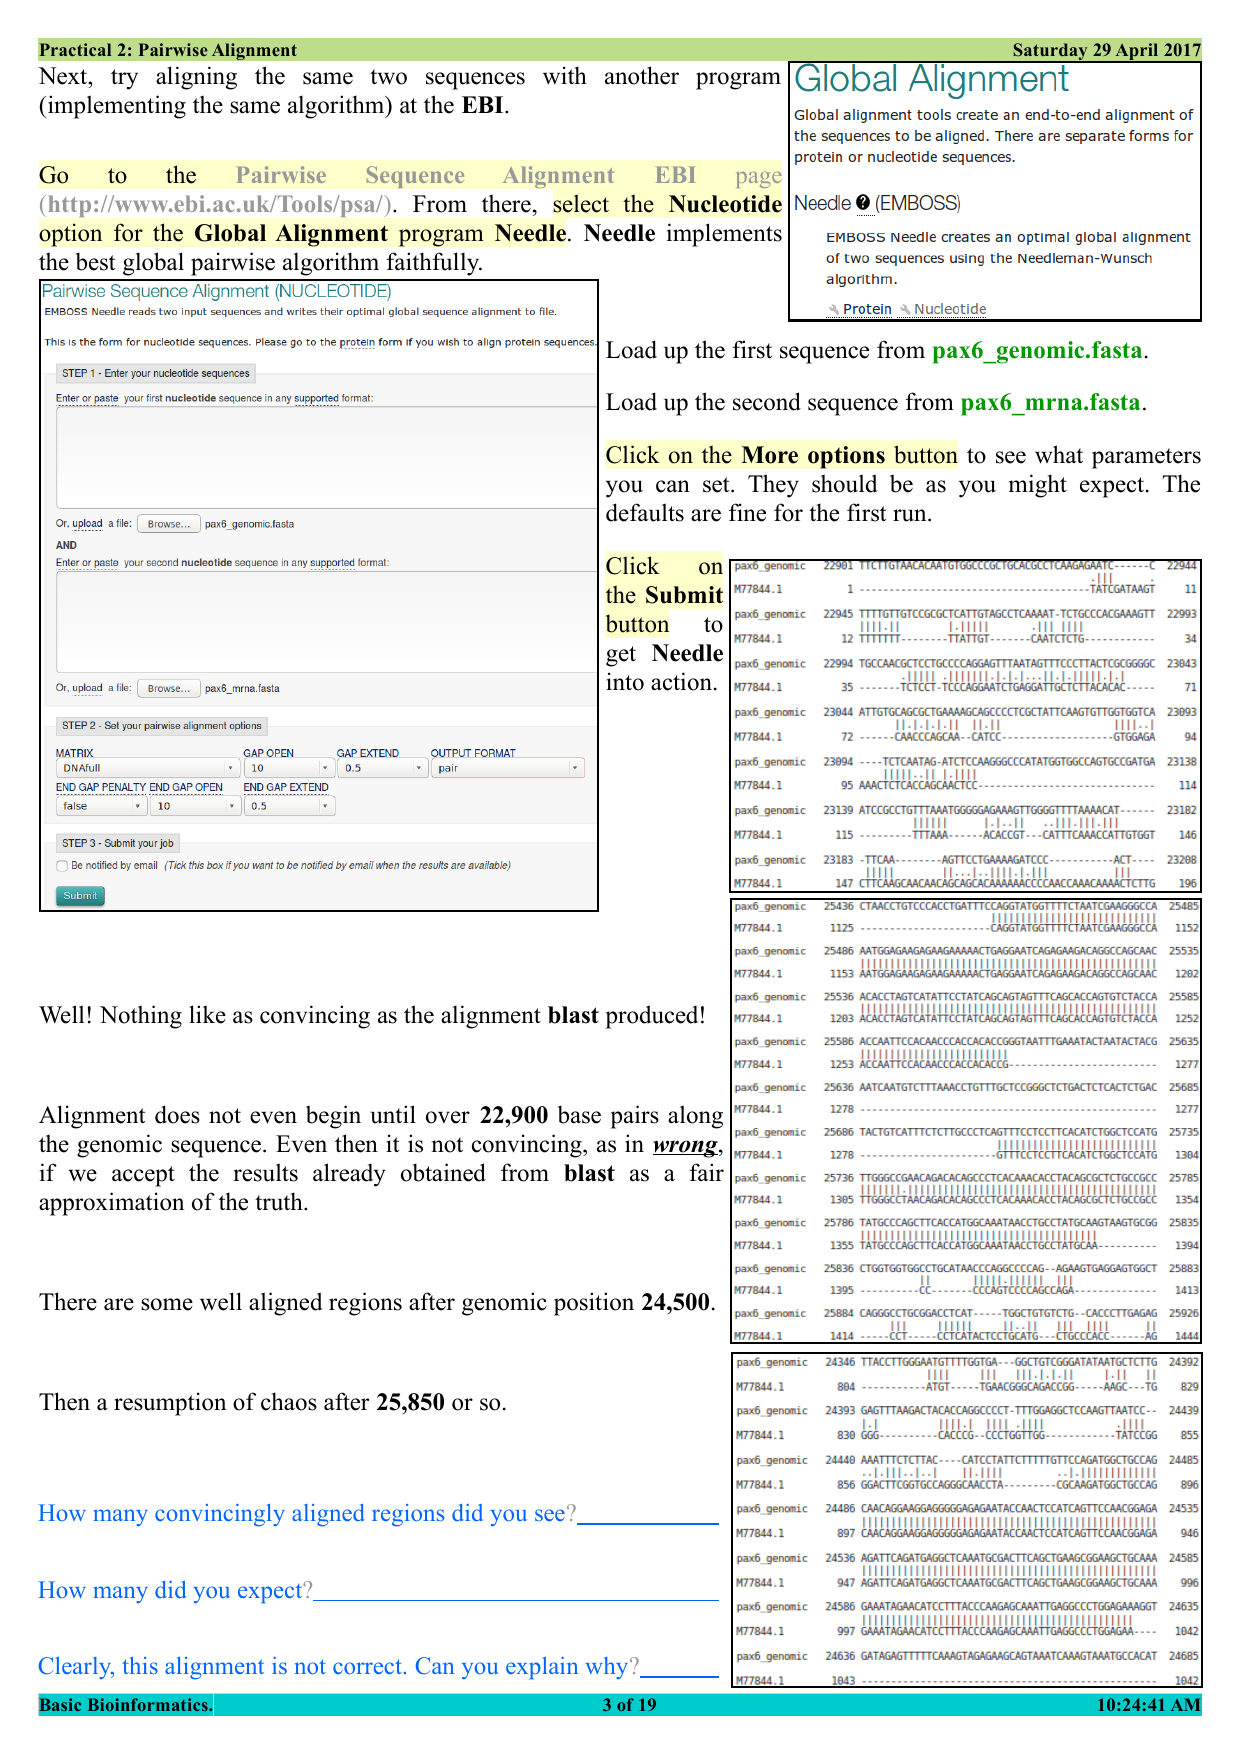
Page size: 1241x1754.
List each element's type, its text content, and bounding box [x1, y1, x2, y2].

text Then a resumption of chaos after 25,850 or so. [38, 1387, 731, 1416]
text Load up the second sequence from pax6_mrna.fasta. [599, 387, 1202, 416]
picture [790, 63, 1200, 319]
picture [732, 900, 1200, 1342]
text How many convincingly aligned regions did you see? [38, 1498, 731, 1527]
text Load up the first sequence from pax6_genomic.fasta. [599, 334, 1202, 363]
text Go to the Pairwise Sequence Alignment EBI page (http://www.ebi.ac.uk/Tools/psa/). From there, select the Nucleotide option for the Global Alignment program Needle. Needle implements the best global pairwise algorithm faithfully. [38, 159, 788, 276]
text There are some well aligned regions after genomic position 24,500. [38, 1287, 730, 1316]
text Alignment does not even begin until over 22,900 base pairs along the genomic sequence. Even then it is not convincing, as in wrong, if we accept the results already obtained from blast as a fair approximation of the truth. [38, 1099, 730, 1216]
text Click on the More options button to see what parameters you can set. They should be as you might expect. The defaults are fine for the first run. [599, 440, 1202, 527]
picture [41, 281, 597, 910]
text How many did you expect? [38, 1575, 731, 1604]
text Next, try aligning the same two sequences with another program (implementing the same algorithm) at the EBI. [38, 61, 788, 119]
text Click on the Submit button to get Needle into action. [599, 551, 1202, 696]
picture [731, 561, 1200, 891]
picture [733, 1354, 1201, 1686]
text Clearly, this alignment is not correct. Can you explain why? [38, 1651, 731, 1680]
text Well! Nothing like as convincing as the alignment blast produced! [38, 1000, 730, 1029]
